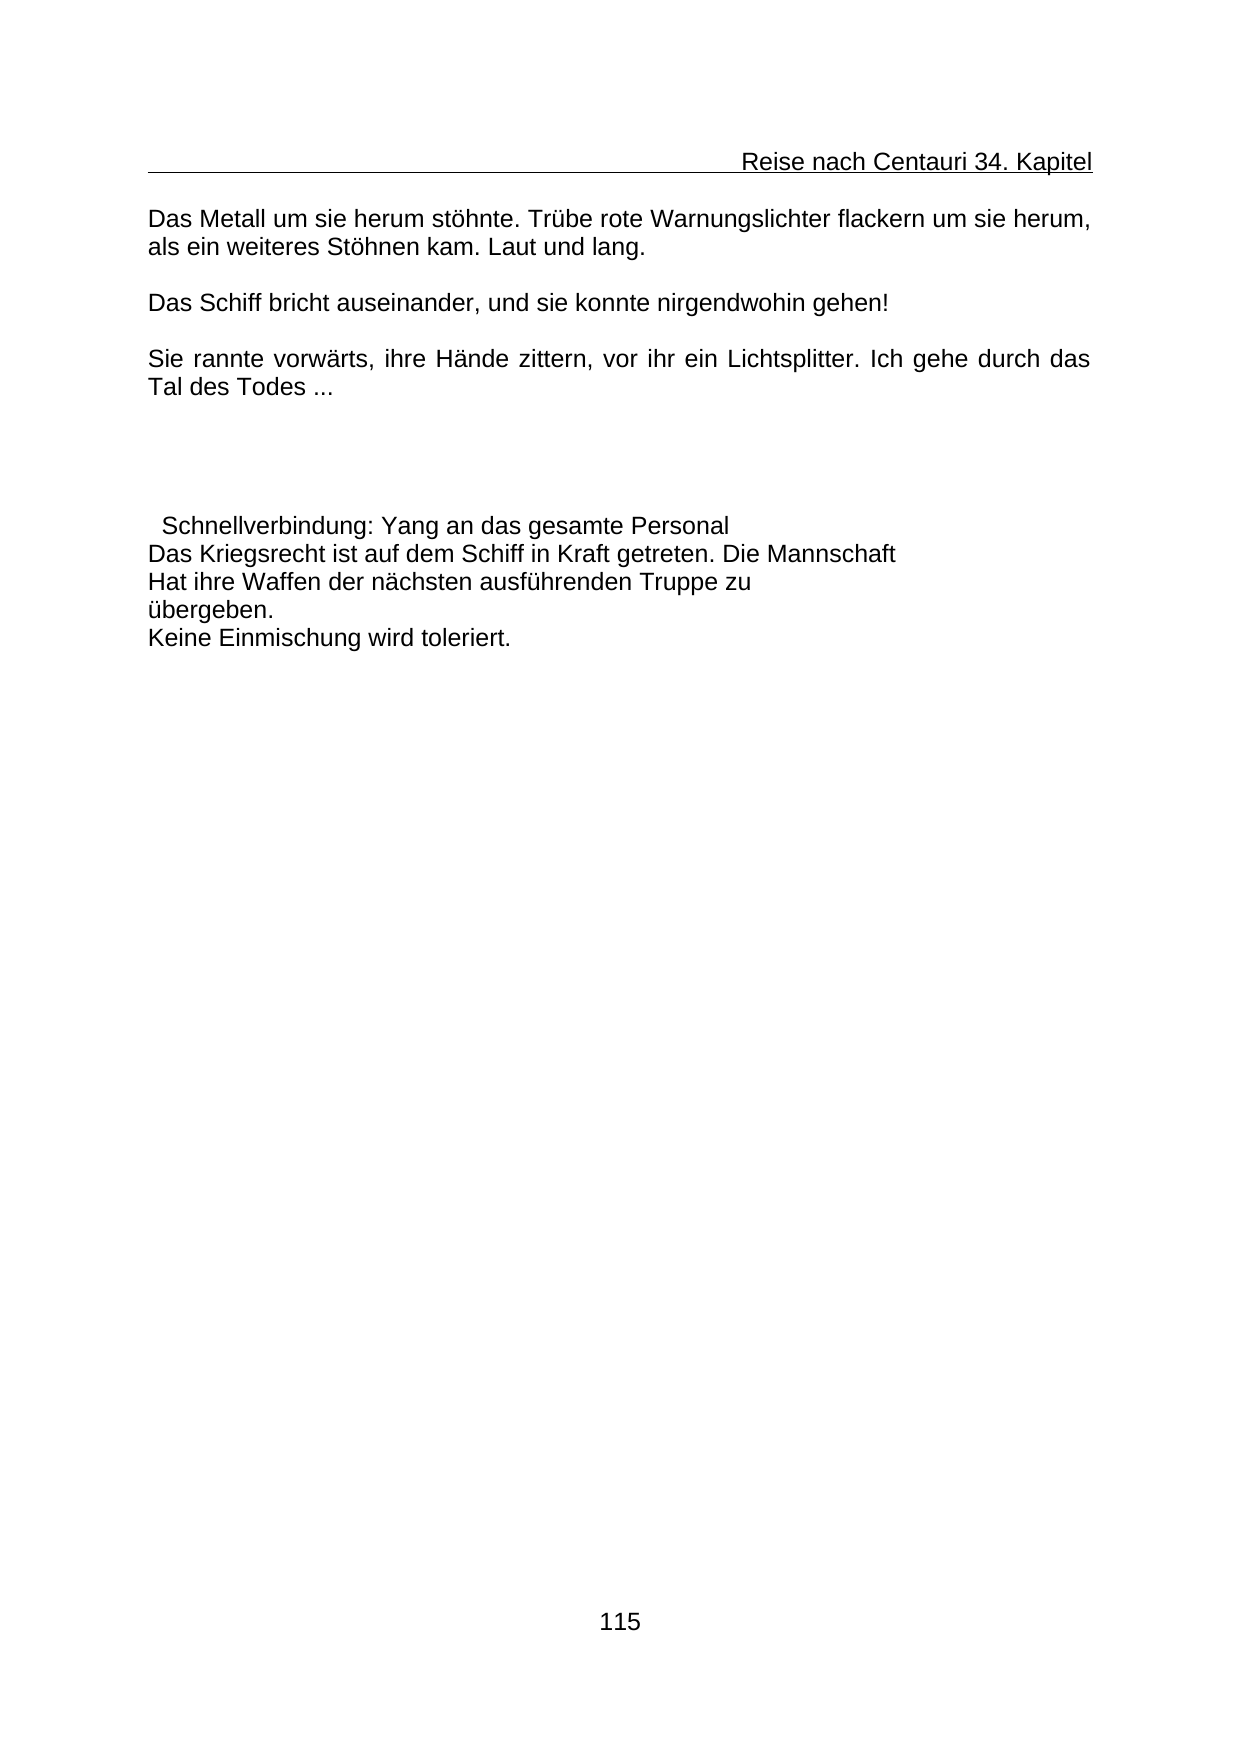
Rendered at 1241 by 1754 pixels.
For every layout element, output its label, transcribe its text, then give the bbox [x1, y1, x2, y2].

text Das Kriegsrecht ist auf dem Schiff in Kraft getreten. Die Mannschaft [148, 540, 1092, 568]
text Sie rannte vorwärts, ihre Hände zittern, vor ihr ein Lichtsplitter. Ich gehe durch das Tal des Todes ... [148, 344, 1092, 400]
text Keine Einmischung wird toleriert. [148, 624, 1092, 652]
text Das Metall um sie herum stöhnte. Trübe rote Warnungslichter flackern um sie herum, als ein weiteres Stöhnen kam. Laut und lang. [148, 205, 1092, 261]
text Schnellverbindung: Yang an das gesamte Personal [148, 512, 1092, 540]
text Hat ihre Waffen der nächsten ausführenden Truppe zu [148, 568, 1092, 596]
text übergeben. [148, 596, 1092, 624]
text Das Schiff bricht auseinander, und sie konnte nirgendwohin gehen! [148, 289, 1092, 317]
